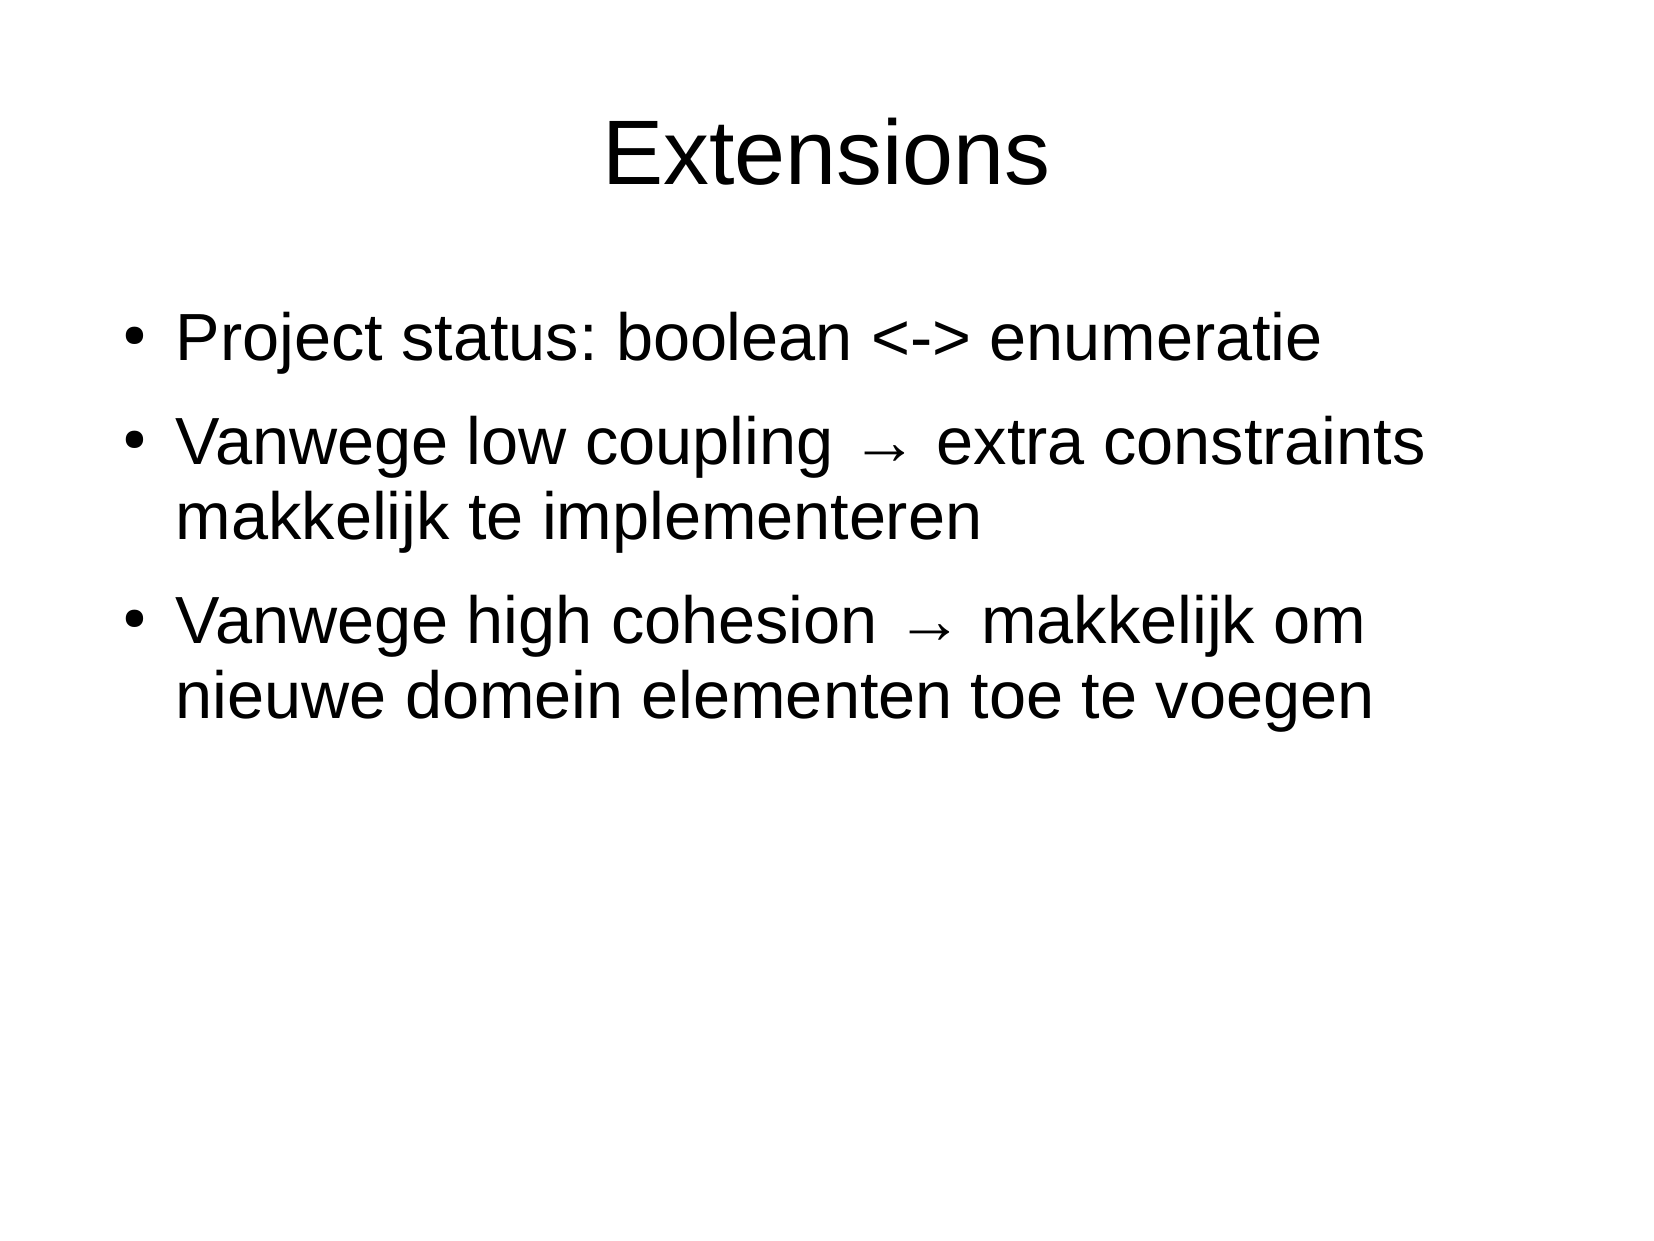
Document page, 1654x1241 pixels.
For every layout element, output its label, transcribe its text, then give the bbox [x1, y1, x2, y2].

list Project status: boolean <-> enumeratie Vanwege low coupling → extra constraints makkelijk te implementeren Vanwege high cohesion → makkelijk om nieuwe domein elementen toe te voegen [105, 300, 1594, 1020]
title Extensions [82, 49, 1571, 257]
